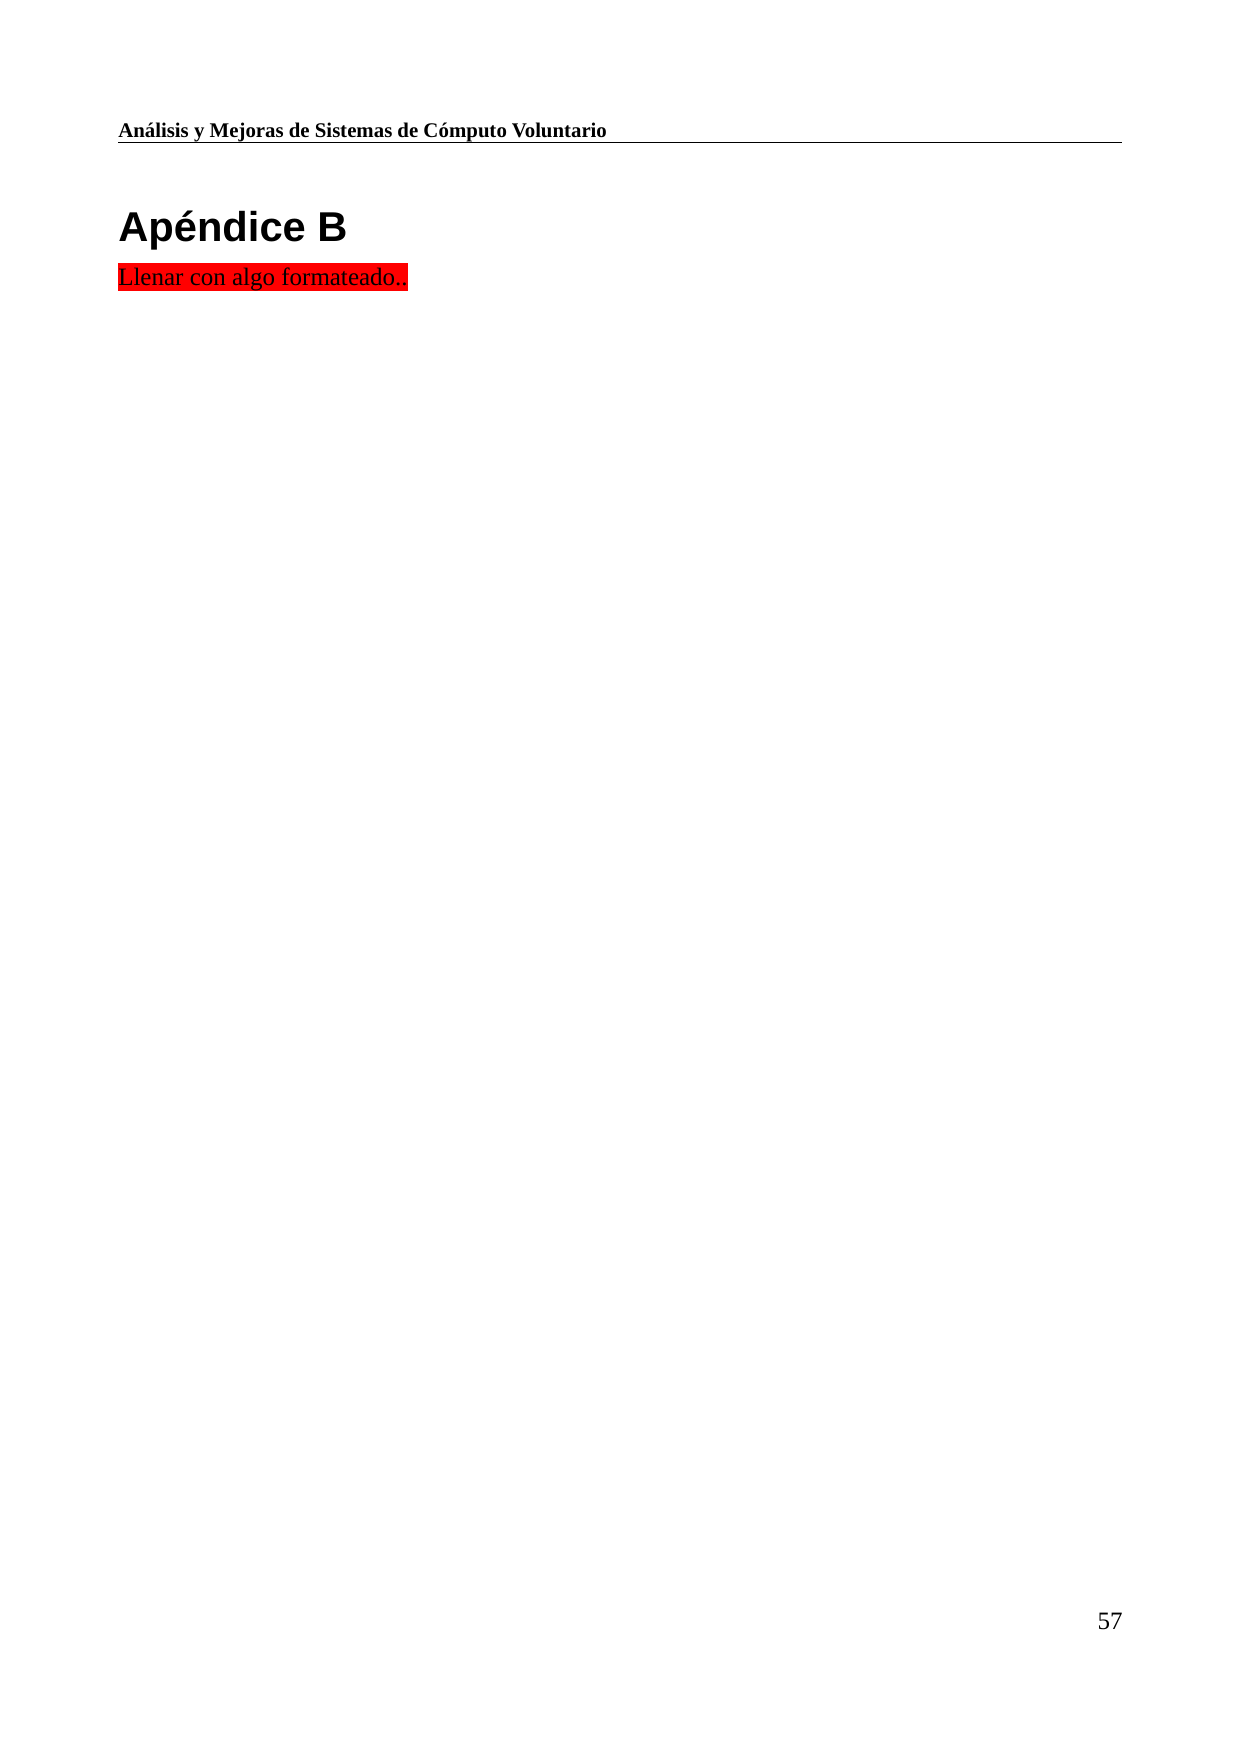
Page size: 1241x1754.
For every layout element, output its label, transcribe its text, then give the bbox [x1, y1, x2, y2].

text Llenar con algo formateado.. [118, 262, 1122, 291]
subtitle Apéndice B [118, 202, 1122, 250]
